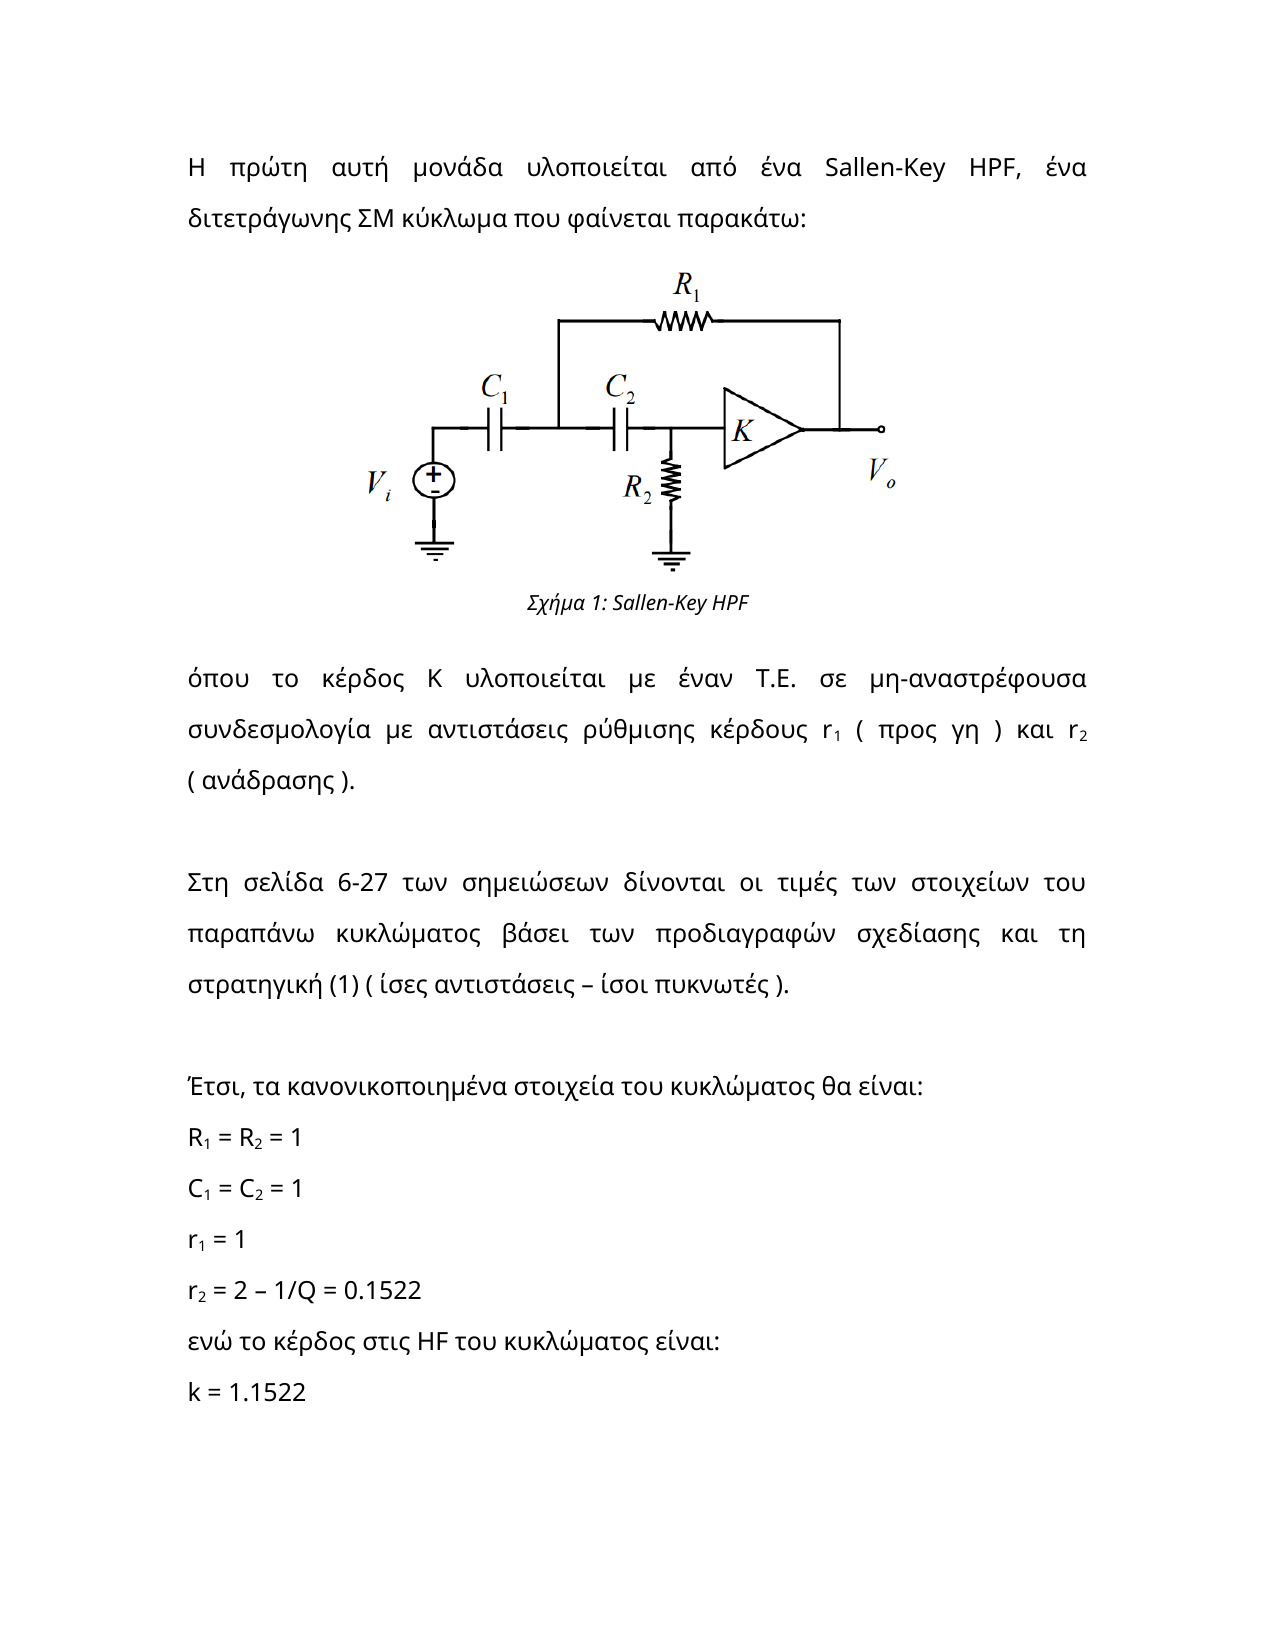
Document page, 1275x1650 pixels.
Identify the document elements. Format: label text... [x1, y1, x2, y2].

text Η πρώτη αυτή μονάδα υλοποιείται από ένα Sallen-Key HPF, ένα διτετράγωνης ΣΜ κύκλωμα που φαίνεται παρακάτω: [187, 150, 1087, 235]
text Σχήμα 1: Sallen-Key HPF [339, 589, 936, 617]
text Έτσι, τα κανονικοποιημένα στοιχεία του κυκλώματος θα είναι: [187, 1069, 1087, 1103]
text ενώ το κέρδος στις HF του κυκλώματος είναι: [187, 1324, 1087, 1358]
picture [452, 265, 870, 589]
text C1 = C2 = 1 [187, 1171, 1087, 1205]
text R1 = R2 = 1 [187, 1120, 1087, 1154]
text r2 = 2 – 1/Q = 0.1522 [187, 1273, 1087, 1307]
text k = 1.1522 [187, 1375, 1087, 1409]
text όπου το κέρδος Κ υλοποιείται με έναν Τ.Ε. σε μη-αναστρέφουσα συνδεσμολογία με αντιστάσεις ρύθμισης κέρδους r1 ( προς γη ) και r2 ( ανάδρασης ). [187, 660, 1087, 797]
text r1 = 1 [187, 1222, 1087, 1256]
text Στη σελίδα 6-27 των σημειώσεων δίνονται οι τιμές των στοιχείων του παραπάνω κυκλώματος βάσει των προδιαγραφών σχεδίασης και τη στρατηγική (1) ( ίσες αντιστάσεις – ίσοι πυκνωτές ). [187, 864, 1087, 1001]
